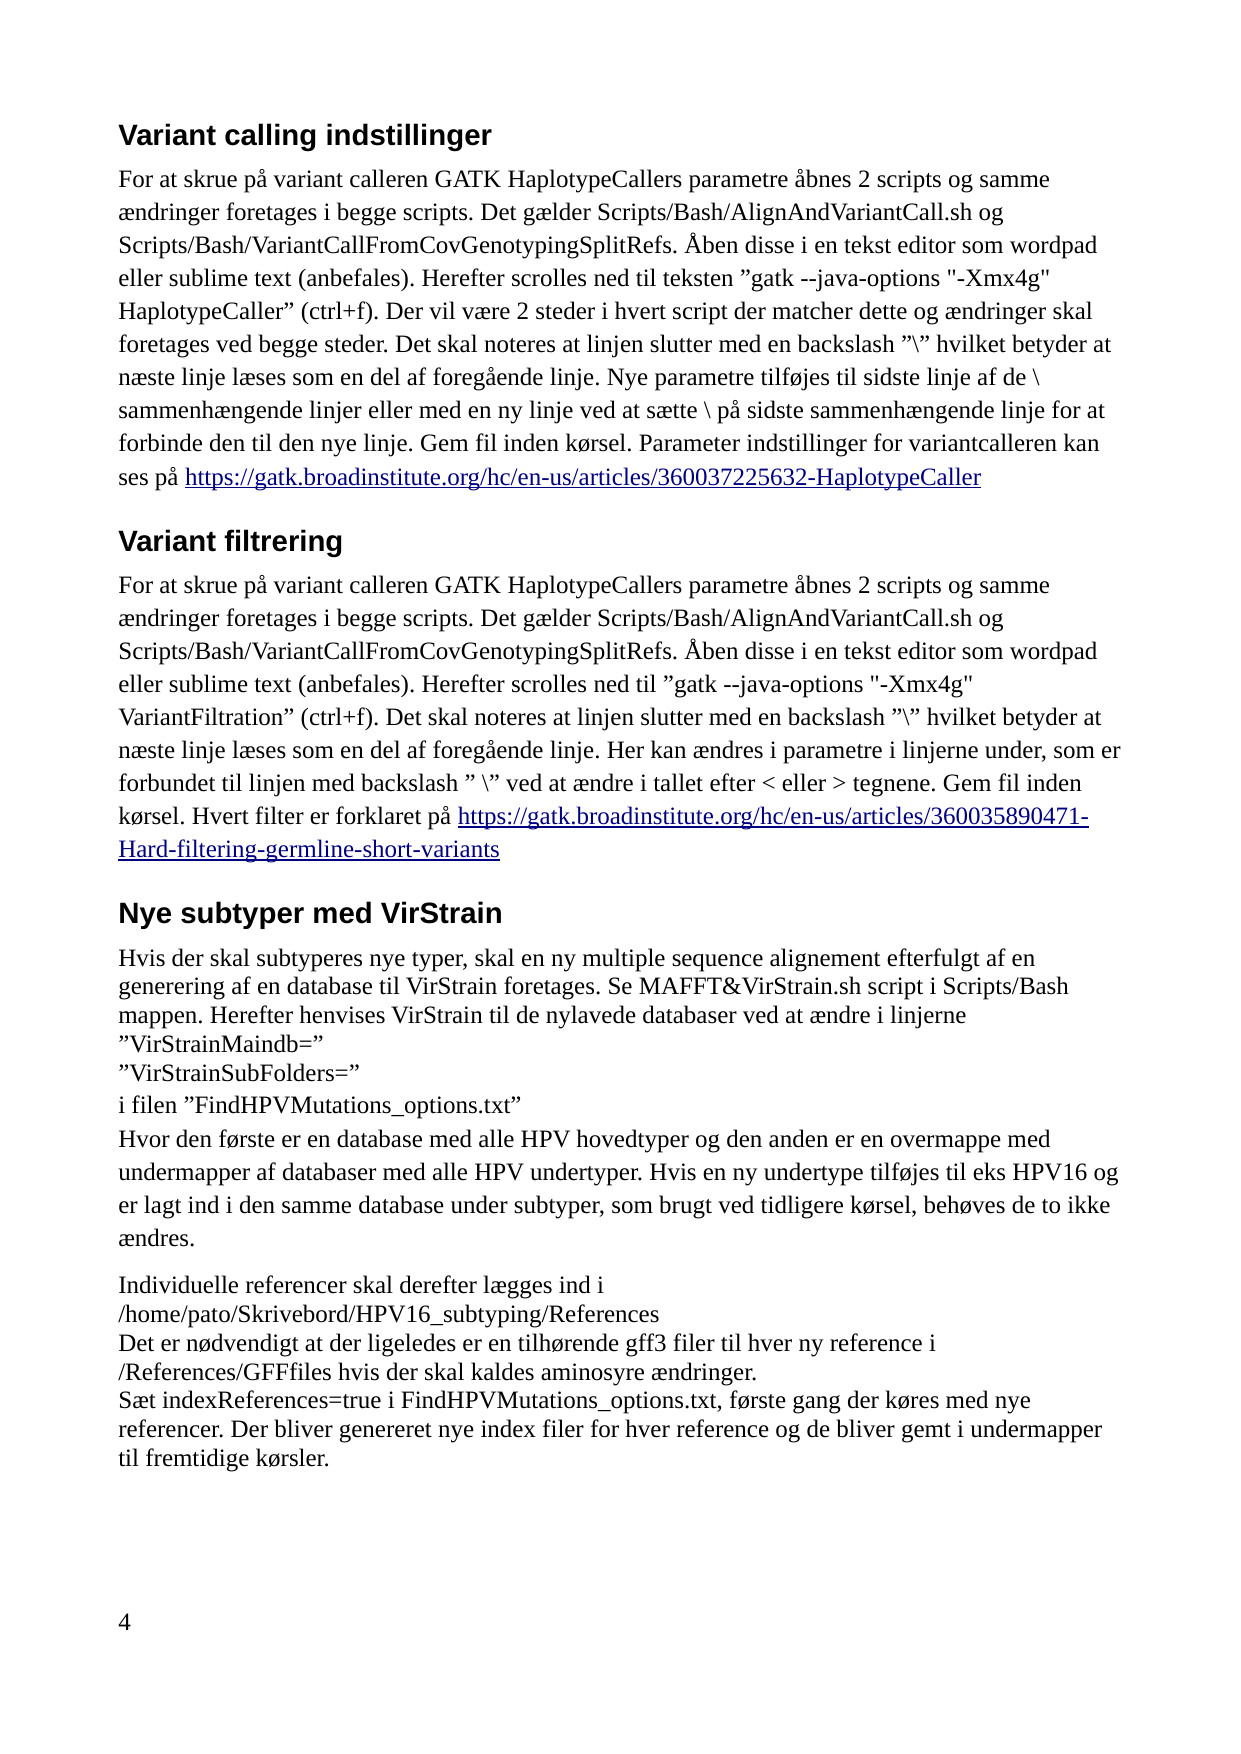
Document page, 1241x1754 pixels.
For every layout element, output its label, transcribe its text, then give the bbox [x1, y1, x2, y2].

text For at skrue på variant calleren GATK HaplotypeCallers parametre åbnes 2 scripts og samme ændringer foretages i begge scripts. Det gælder Scripts/Bash/AlignAndVariantCall.sh og Scripts/Bash/VariantCallFromCovGenotypingSplitRefs. Åben disse i en tekst editor som wordpad eller sublime text (anbefales). Herefter scrolles ned til teksten ”gatk --java-options "-Xmx4g" HaplotypeCaller” (ctrl+f). Der vil være 2 steder i hvert script der matcher dette og ændringer skal foretages ved begge steder. Det skal noteres at linjen slutter med en backslash ”\” hvilket betyder at næste linje læses som en del af foregående linje. Nye parametre tilføjes til sidste linje af de \ sammenhængende linjer eller med en ny linje ved at sætte \ på sidste sammenhængende linje for at forbinde den til den nye linje. Gem fil inden kørsel. Parameter indstillinger for variantcalleren kan ses på https://gatk.broadinstitute.org/hc/en-us/articles/360037225632-HaplotypeCaller [118, 164, 1122, 490]
text For at skrue på variant calleren GATK HaplotypeCallers parametre åbnes 2 scripts og samme ændringer foretages i begge scripts. Det gælder Scripts/Bash/AlignAndVariantCall.sh og Scripts/Bash/VariantCallFromCovGenotypingSplitRefs. Åben disse i en tekst editor som wordpad eller sublime text (anbefales). Herefter scrolles ned til ”gatk --java-options "-Xmx4g" VariantFiltration” (ctrl+f). Det skal noteres at linjen slutter med en backslash ”\” hvilket betyder at næste linje læses som en del af foregående linje. Her kan ændres i parametre i linjerne under, som er forbundet til linjen med backslash ” \” ved at ændre i tallet efter < eller > tegnene. Gem fil inden kørsel. Hvert filter er forklaret på https://gatk.broadinstitute.org/hc/en-us/articles/360035890471-Hard-filtering-germline-short-variants [118, 570, 1122, 863]
subtitle Variant filtrering [118, 524, 1122, 557]
text ”VirStrainSubFolders=” i filen ”FindHPVMutations_options.txt” Hvor den første er en database med alle HPV hovedtyper og den anden er en overmappe med undermapper af databaser med alle HPV undertyper. Hvis en ny undertype tilføjes til eks HPV16 og er lagt ind i den samme database under subtyper, som brugt ved tidligere kørsel, behøves de to ikke ændres. [118, 1058, 1122, 1251]
text Individuelle referencer skal derefter lægges ind i /home/pato/Skrivebord/HPV16_subtyping/References [118, 1270, 1122, 1328]
text Det er nødvendigt at der ligeledes er en tilhørende gff3 filer til hver ny reference i /References/GFFfiles hvis der skal kaldes aminosyre ændringer. [118, 1328, 1122, 1385]
subtitle Nye subtyper med VirStrain [118, 896, 1122, 930]
text Sæt indexReferences=true i FindHPVMutations_options.txt, første gang der køres med nye referencer. Der bliver genereret nye index filer for hver reference og de bliver gemt i undermapper til fremtidige kørsler. [118, 1385, 1122, 1472]
subtitle Variant calling indstillinger [118, 118, 1122, 152]
text Hvis der skal subtyperes nye typer, skal en ny multiple sequence alignement efterfulgt af en generering af en database til VirStrain foretages. Se MAFFT&VirStrain.sh script i Scripts/Bash mappen. Herefter henvises VirStrain til de nylavede databaser ved at ændre i linjerne ”VirStrainMaindb=” [118, 943, 1122, 1058]
